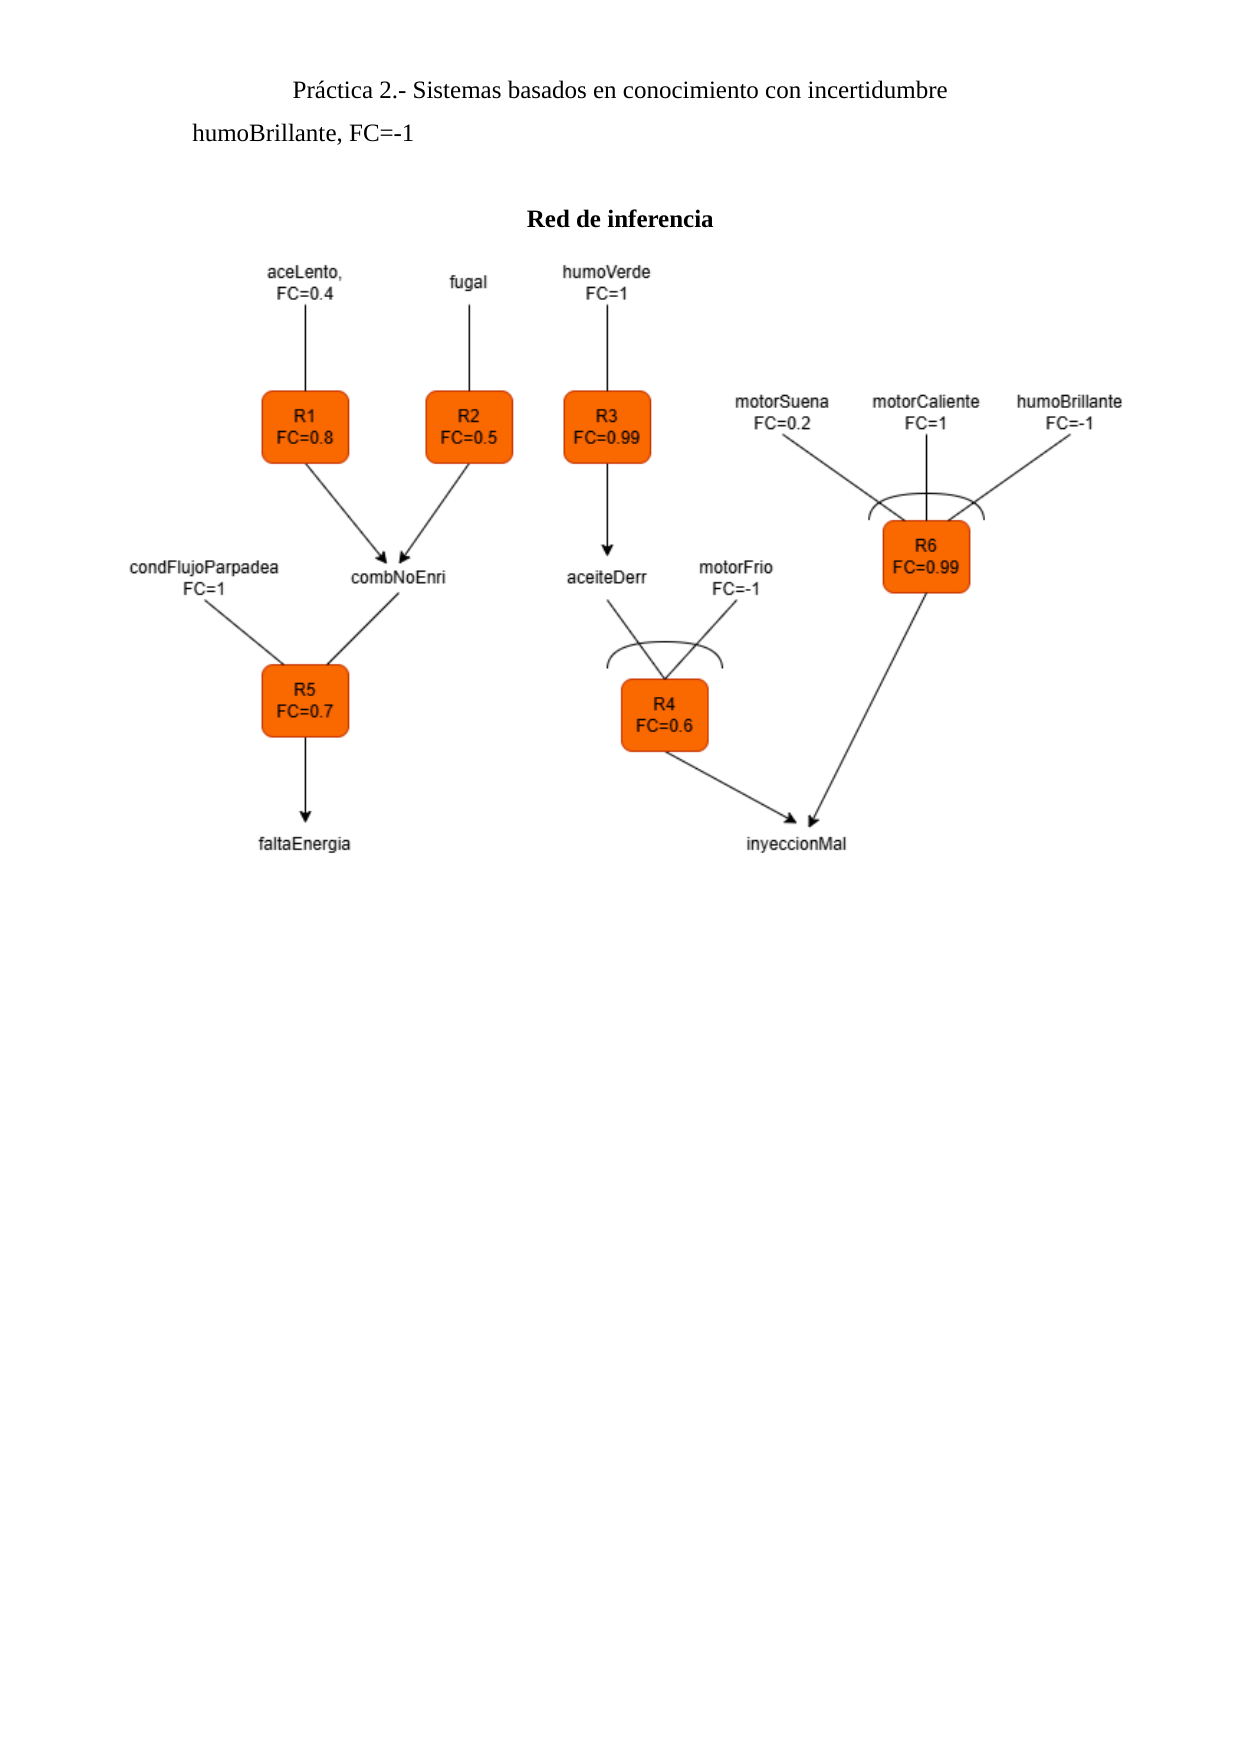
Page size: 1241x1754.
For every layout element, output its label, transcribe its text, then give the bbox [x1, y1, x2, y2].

text humoBrillante, FC=-1 [118, 118, 1122, 147]
text Red de inferencia [118, 204, 1122, 233]
